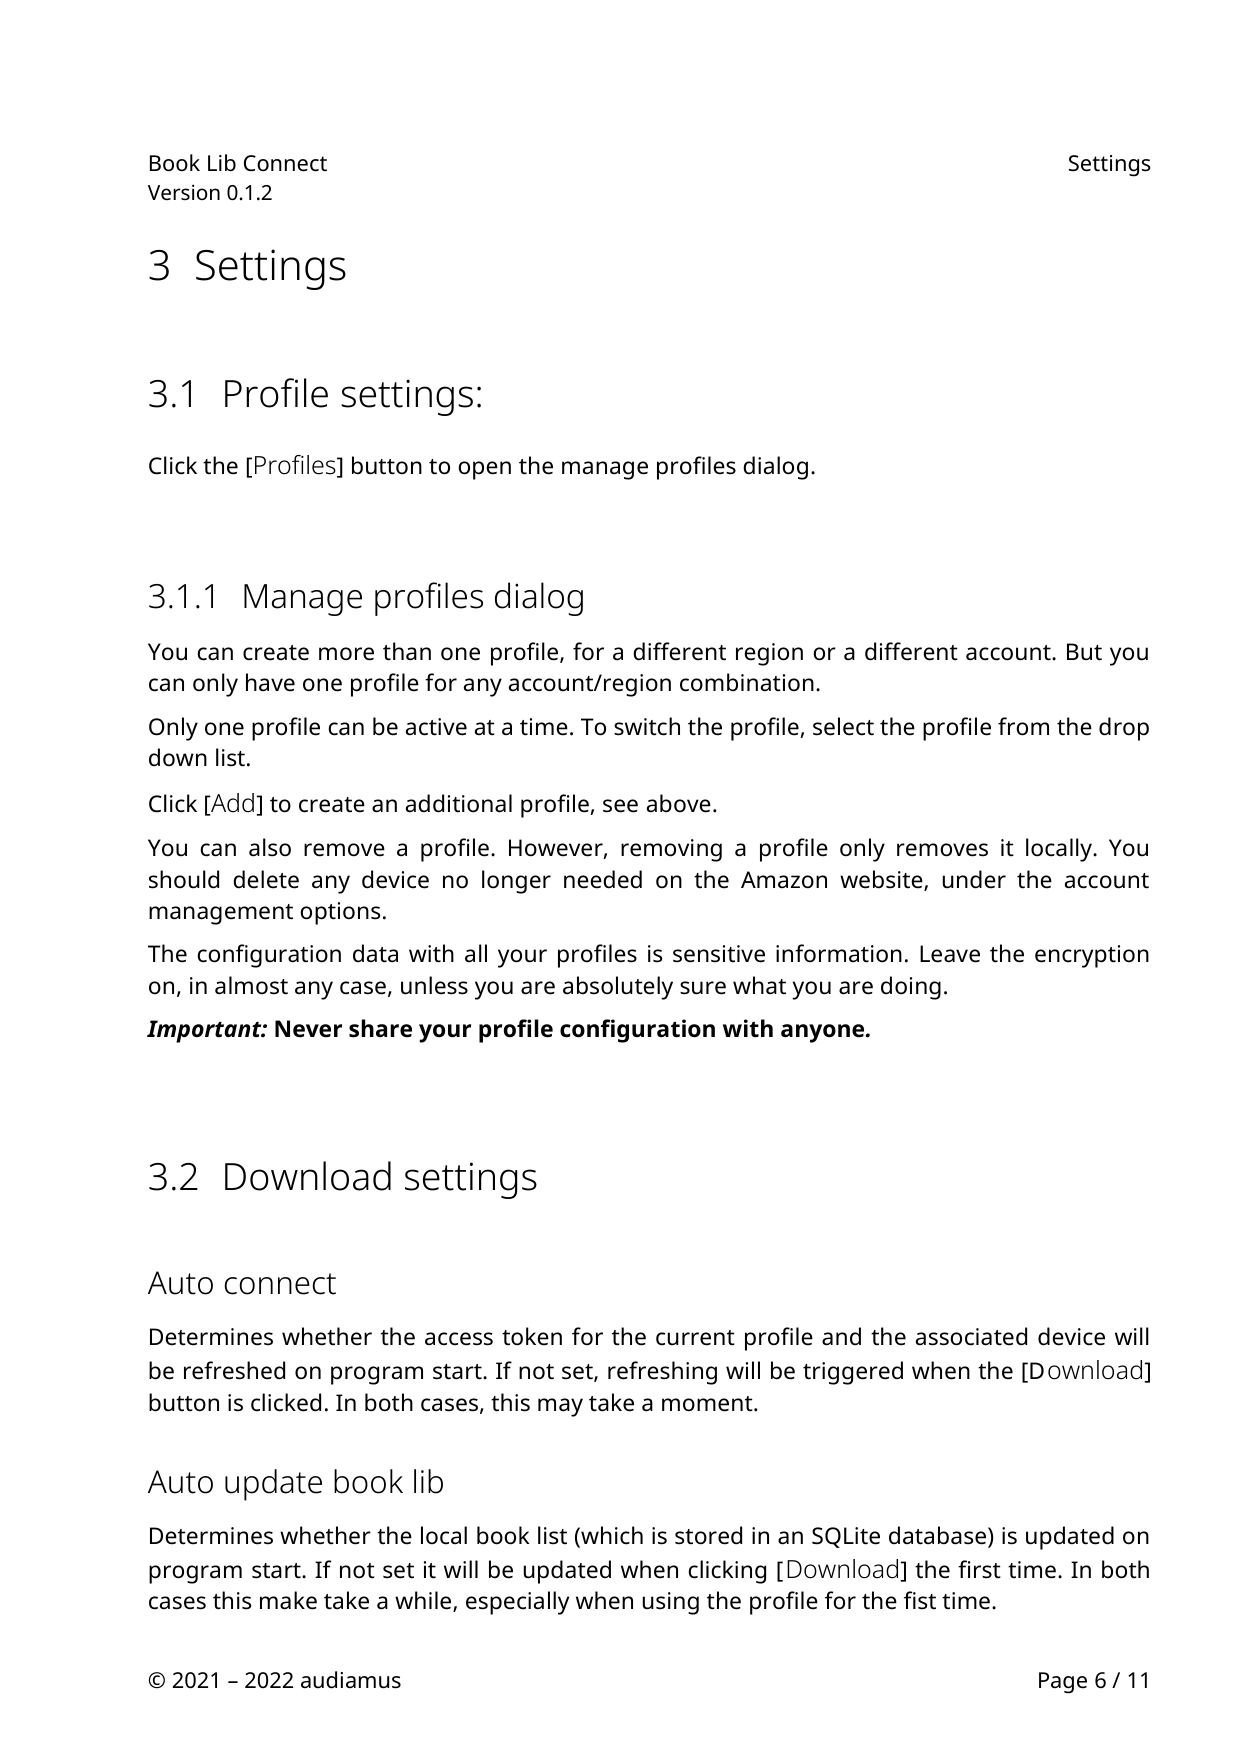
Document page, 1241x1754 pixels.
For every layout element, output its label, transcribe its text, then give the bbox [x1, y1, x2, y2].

text You can also remove a profile. However, removing a profile only removes it locally. You should delete any device no longer needed on the Amazon website, under the account management options. [148, 832, 1152, 926]
subtitle Manage profiles dialog [148, 573, 1152, 618]
text Determines whether the access token for the current profile and the associated device will be refreshed on program start. If not set, refreshing will be triggered when the [Download] button is clicked. In both cases, this may take a moment. [148, 1321, 1152, 1418]
subtitle Settings [148, 235, 1152, 292]
text Click the [Profiles] button to open the manage profiles dialog. [148, 448, 1152, 482]
subtitle Auto update book lib [148, 1459, 1152, 1502]
text Only one profile can be active at a time. To switch the profile, select the profile from the drop down list. [148, 711, 1152, 773]
subtitle Profile settings: [148, 367, 1152, 418]
text The configuration data with all your profiles is sensitive information. Leave the encryption on, in almost any case, unless you are absolutely sure what you are doing. [148, 938, 1152, 1001]
subtitle Download settings [148, 1151, 1152, 1202]
subtitle Auto connect [148, 1261, 1152, 1303]
text You can create more than one profile, for a different region or a different account. But you can only have one profile for any account/region combination. [148, 636, 1152, 699]
text Determines whether the local book list (which is stored in an SQLite database) is updated on program start. If not set it will be updated when clicking [Download] the first time. In both cases this make take a while, especially when using the profile for the fist time. [148, 1520, 1152, 1616]
text Click [Add] to create an additional profile, see above. [148, 786, 1152, 820]
text Important: Never share your profile configuration with anyone. [148, 1013, 1152, 1044]
